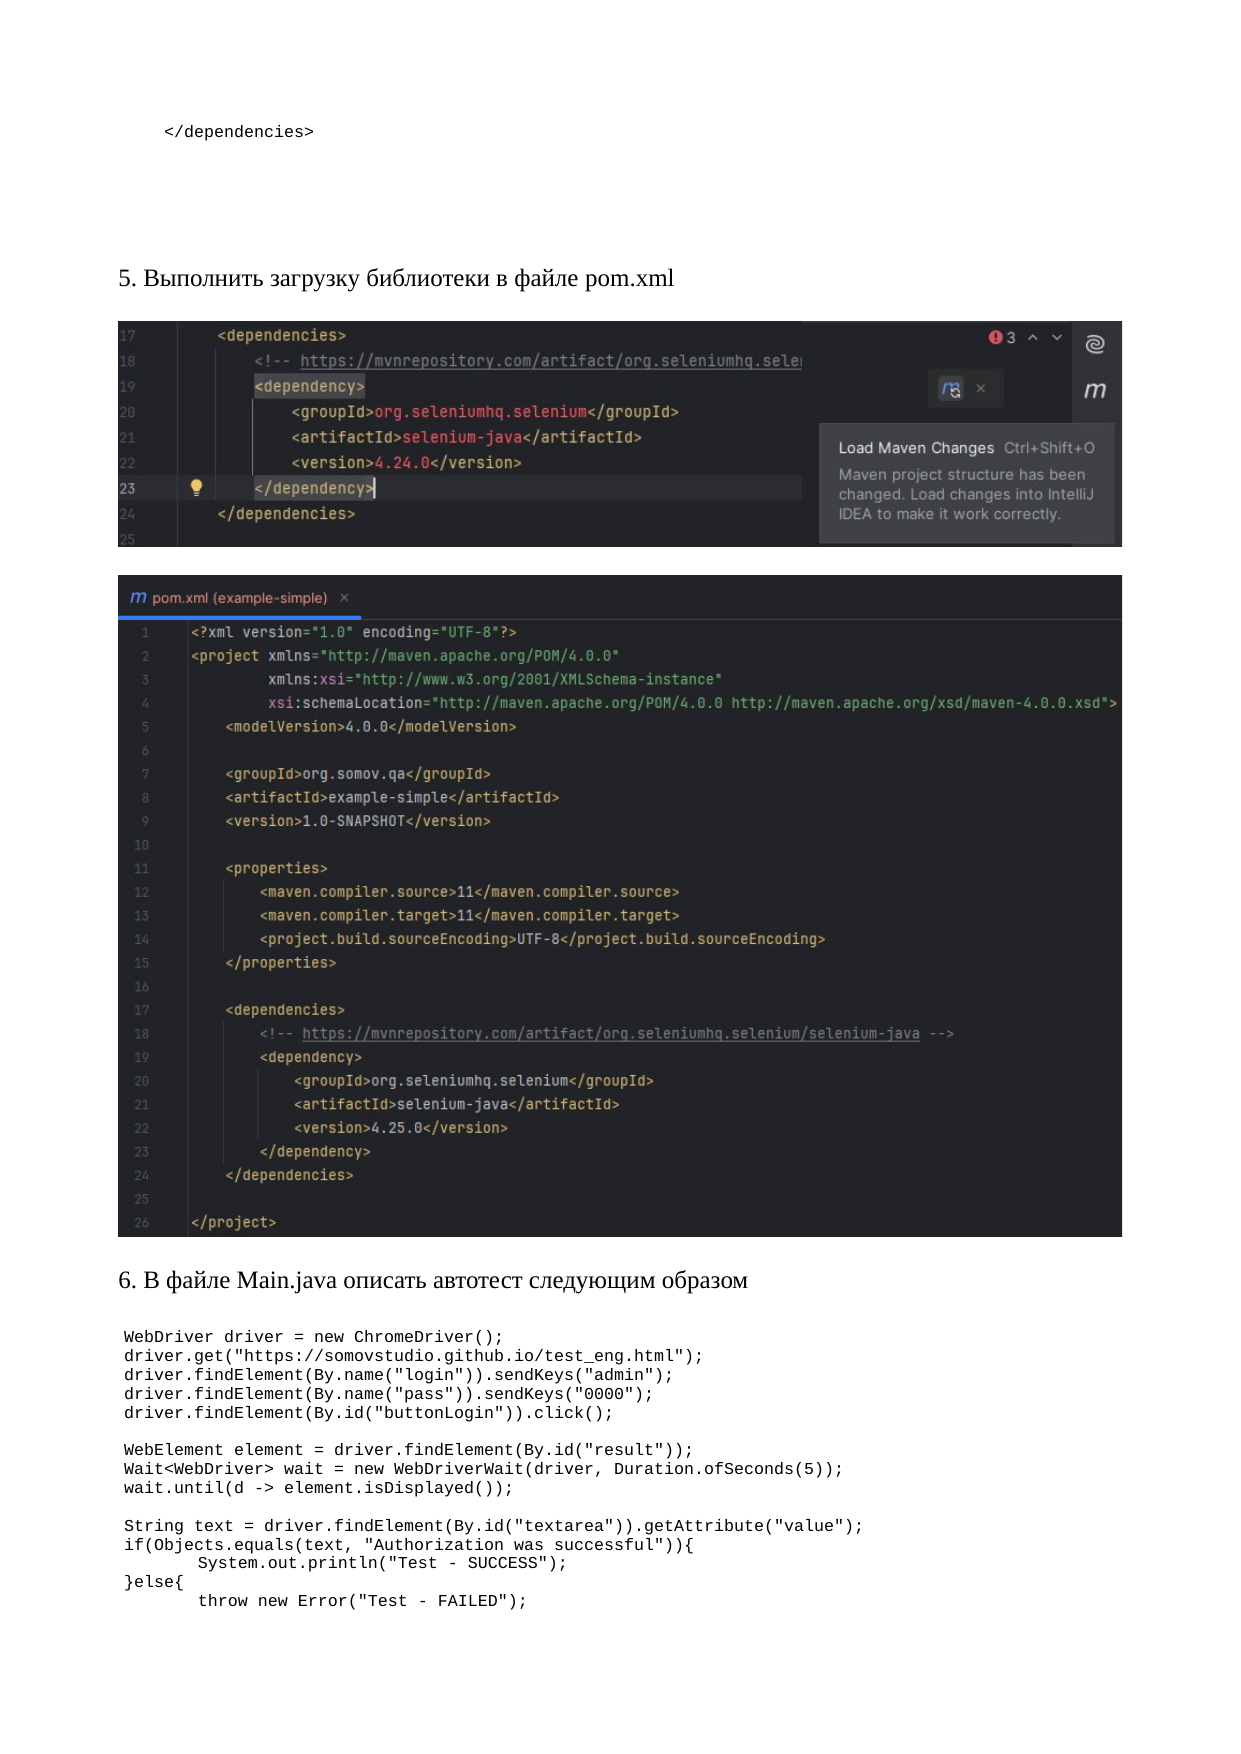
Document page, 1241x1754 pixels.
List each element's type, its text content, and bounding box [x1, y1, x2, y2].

picture [118, 321, 1123, 547]
picture [118, 575, 1123, 1237]
table_header </dependencies> [118, 118, 1122, 148]
table_header WebDriver driver = new ChromeDriver(); driver.get("https://somovstudio.github.io/test_eng.html"); driver.findElement(By.name("login")).sendKeys("admin"); driver.findElement(By.name("pass")).sendKeys("0000"); driver.findElement(By.id("buttonLogin")).click(); WebElement element = driver.findElement(By.id("result")); Wait<WebDriver> wait = new WebDriverWait(driver, Duration.ofSeconds(5)); wait.until(d -> element.isDisplayed()); String text = driver.findElement(By.id("textarea")).getAttribute("value"); if(Objects.equals(text, "Authorization was successful")){ System.out.println("Test - SUCCESS"); }else{ throw new Error("Test - FAILED"); [118, 1323, 1122, 1617]
text 6. В файле Main.java описать автотест следующим образом [118, 1266, 1122, 1294]
text 5. Выполнить загрузку библиотеки в файле pom.xml [118, 263, 1122, 292]
